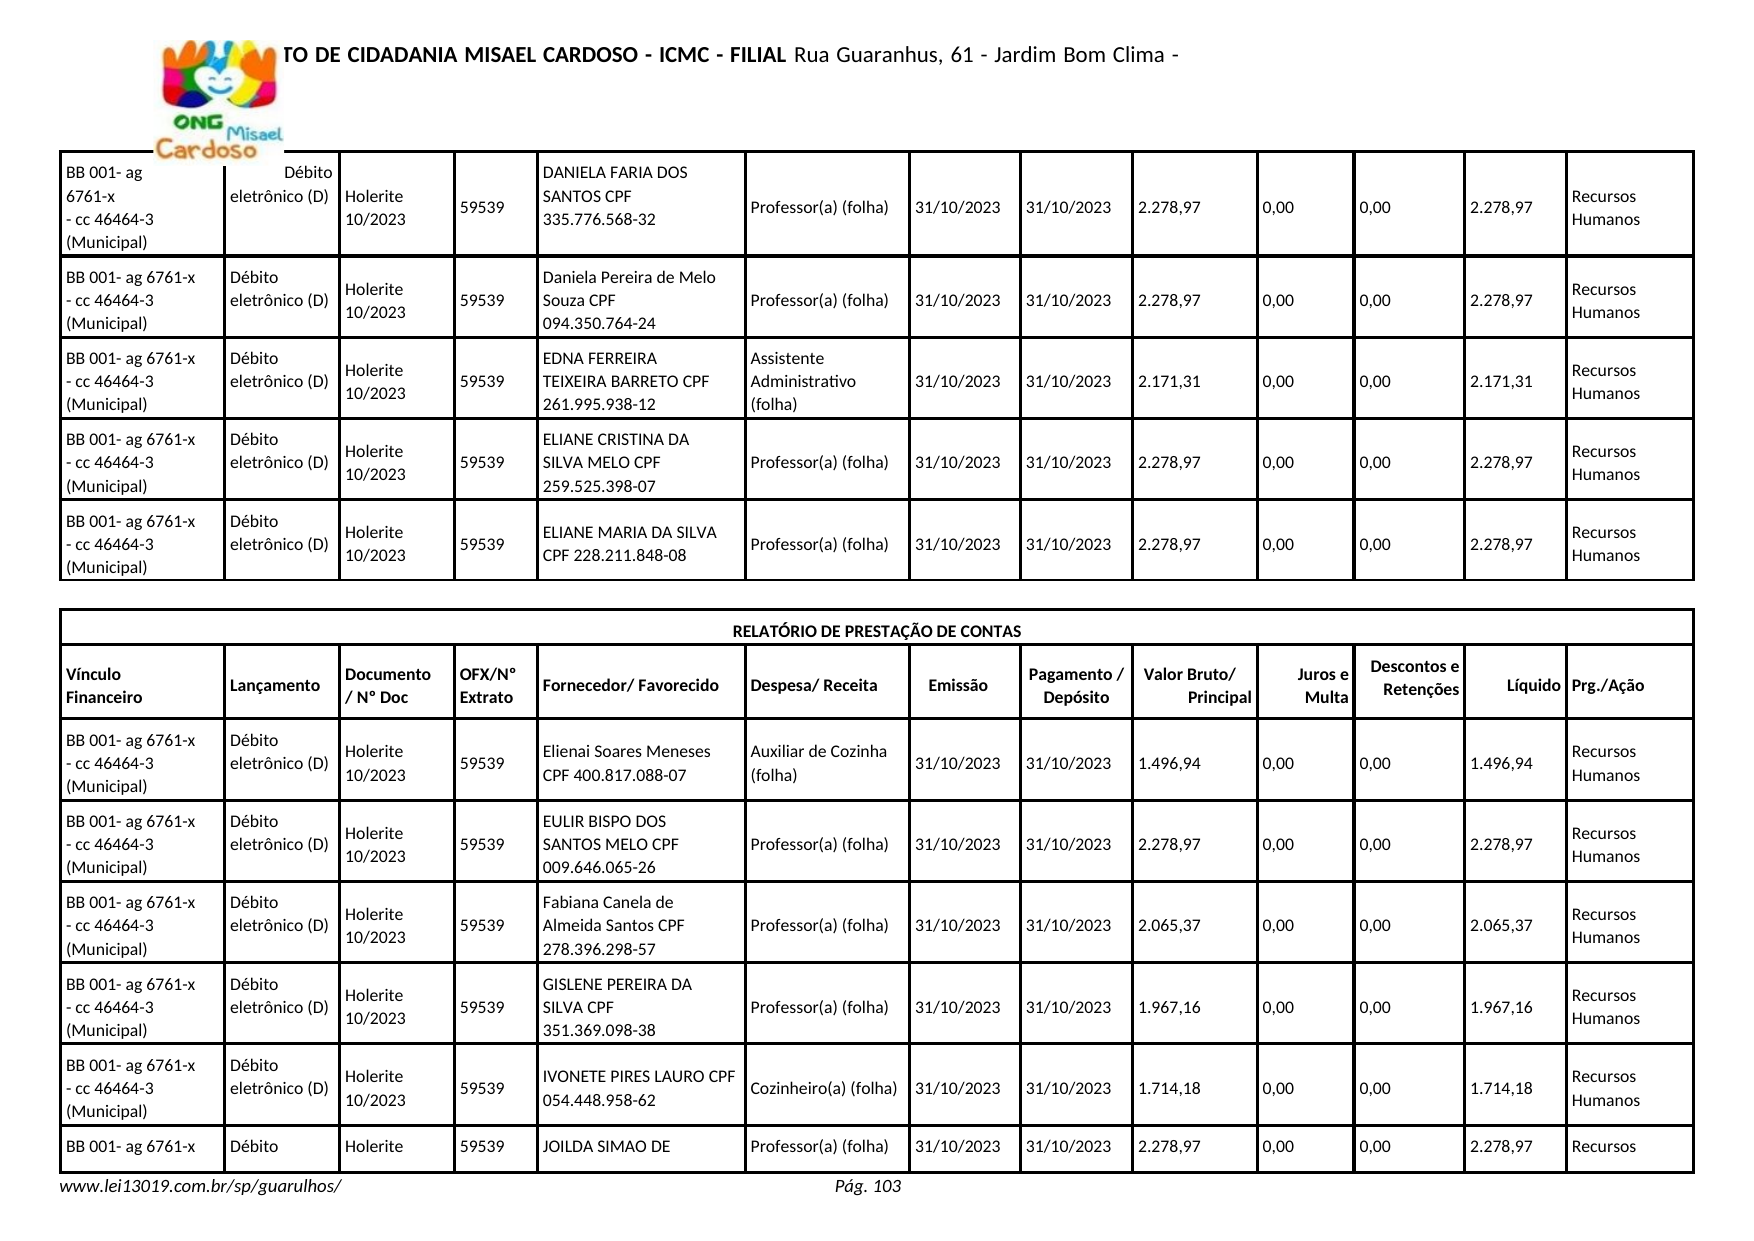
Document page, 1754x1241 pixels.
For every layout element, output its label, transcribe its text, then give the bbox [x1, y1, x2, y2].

table_cell Holerite 10/2023 [341, 720, 453, 798]
table_cell 2.278,97 [1466, 501, 1565, 579]
table_cell Professor(a) (folha) [747, 153, 908, 254]
table_cell Holerite 10/2023 [341, 153, 453, 254]
table_cell 31/10/2023 [911, 420, 1019, 498]
table_cell 0,00 [1259, 339, 1352, 417]
table_cell Líquido [1466, 646, 1565, 717]
table_cell 0,00 [1356, 720, 1463, 798]
table_cell 2.278,97 [1466, 420, 1565, 498]
table_cell BB 001- ag 6761-x [62, 1127, 223, 1171]
table_cell 59539 [456, 720, 536, 798]
table_cell BB 001- ag 6761-x - cc 46464-3 (Municipal) [62, 339, 223, 417]
table_cell 31/10/2023 [911, 501, 1019, 579]
table_cell 31/10/2023 [911, 1127, 1019, 1171]
table_cell 31/10/2023 [1022, 1127, 1131, 1171]
table_cell 2.278,97 [1134, 1127, 1256, 1171]
table_cell Recursos [1568, 1127, 1692, 1171]
table_cell Holerite 10/2023 [341, 964, 453, 1042]
table_cell Débito eletrônico (D) [226, 258, 338, 336]
table_cell 59539 [456, 883, 536, 961]
table_cell 31/10/2023 [911, 964, 1019, 1042]
table_cell Juros e Multa [1259, 646, 1352, 717]
table_cell 0,00 [1259, 153, 1352, 254]
table_cell 2.171,31 [1466, 339, 1565, 417]
table_cell 2.065,37 [1134, 883, 1256, 961]
table_cell Cozinheiro(a) (folha) [747, 1045, 908, 1123]
table_cell 2.278,97 [1134, 153, 1256, 254]
table_cell Recursos Humanos [1568, 883, 1692, 961]
table_cell Professor(a) (folha) [747, 1127, 908, 1171]
table_cell BB 001- ag 6761-x - cc 46464-3 (Municipal) [62, 501, 223, 579]
table_cell 1.967,16 [1466, 964, 1565, 1042]
table_cell BB 001- ag 6761-x - cc 46464-3 (Municipal) [62, 720, 223, 798]
table_cell 2.171,31 [1134, 339, 1256, 417]
table_cell Fornecedor/ Favorecido [539, 646, 744, 717]
table_cell Professor(a) (folha) [747, 420, 908, 498]
table_cell 31/10/2023 [911, 153, 1019, 254]
table_cell BB 001- ag 6761-x - cc 46464-3 (Municipal) [62, 1045, 223, 1123]
table_cell BB 001- ag 6761-x - cc 46464-3 (Municipal) [62, 420, 223, 498]
table_cell 31/10/2023 [1022, 883, 1131, 961]
table_cell BB 001- ag 6761-x - cc 46464-3 (Municipal) [62, 883, 223, 961]
table_cell 59539 [456, 339, 536, 417]
table_cell 31/10/2023 [1022, 258, 1131, 336]
table_cell 1.496,94 [1134, 720, 1256, 798]
table_cell Holerite 10/2023 [341, 802, 453, 880]
table_cell Auxiliar de Cozinha (folha) [747, 720, 908, 798]
table_cell Daniela Pereira de Melo Souza CPF 094.350.764-24 [539, 258, 744, 336]
table_cell Débito eletrônico (D) [226, 153, 338, 254]
table_cell 1.967,16 [1134, 964, 1256, 1042]
table_cell Holerite 10/2023 [341, 258, 453, 336]
table_cell 2.278,97 [1466, 153, 1565, 254]
table_cell 59539 [456, 802, 536, 880]
table_cell Holerite 10/2023 [341, 420, 453, 498]
table_cell 59539 [456, 420, 536, 498]
table_cell 0,00 [1356, 802, 1463, 880]
table_cell Documento / Nº Doc [341, 646, 453, 717]
table_cell Professor(a) (folha) [747, 883, 908, 961]
table_cell 59539 [456, 1045, 536, 1123]
table_cell 59539 [456, 1127, 536, 1171]
table_cell 1.714,18 [1466, 1045, 1565, 1123]
table_cell 2.278,97 [1134, 501, 1256, 579]
table_cell Recursos Humanos [1568, 1045, 1692, 1123]
table_cell 31/10/2023 [1022, 420, 1131, 498]
table_cell IVONETE PIRES LAURO CPF 054.448.958-62 [539, 1045, 744, 1123]
table_cell 0,00 [1356, 420, 1463, 498]
table_cell 1.496,94 [1466, 720, 1565, 798]
table_cell Recursos Humanos [1568, 339, 1692, 417]
table_cell Holerite 10/2023 [341, 1045, 453, 1123]
table_cell OFX/Nº Extrato [456, 646, 536, 717]
table_cell Lançamento [226, 646, 338, 717]
table_cell Débito eletrônico (D) [226, 1045, 338, 1123]
table_cell Débito eletrônico (D) [226, 339, 338, 417]
table_cell ELIANE CRISTINA DA SILVA MELO CPF 259.525.398-07 [539, 420, 744, 498]
table_cell 2.065,37 [1466, 883, 1565, 961]
table_cell 2.278,97 [1134, 802, 1256, 880]
table_cell Recursos Humanos [1568, 420, 1692, 498]
table_cell EULIR BISPO DOS SANTOS MELO CPF 009.646.065-26 [539, 802, 744, 880]
table_cell 0,00 [1259, 258, 1352, 336]
table_cell BB 001- ag 6761-x - cc 46464-3 (Municipal) [62, 153, 223, 254]
table_cell 0,00 [1259, 720, 1352, 798]
table_cell Pagamento / Depósito [1022, 646, 1131, 717]
table_cell 0,00 [1356, 1127, 1463, 1171]
table_cell 0,00 [1259, 1045, 1352, 1123]
table_cell BB 001- ag 6761-x - cc 46464-3 (Municipal) [62, 258, 223, 336]
table_cell Professor(a) (folha) [747, 501, 908, 579]
table_cell 0,00 [1356, 258, 1463, 336]
table_cell Recursos Humanos [1568, 802, 1692, 880]
table_cell GISLENE PEREIRA DA SILVA CPF 351.369.098-38 [539, 964, 744, 1042]
table_cell Professor(a) (folha) [747, 802, 908, 880]
table_cell 0,00 [1356, 153, 1463, 254]
table_cell 2.278,97 [1134, 258, 1256, 336]
table_cell Recursos Humanos [1568, 258, 1692, 336]
table_cell Descontos e Retenções [1356, 646, 1463, 717]
table_cell 59539 [456, 501, 536, 579]
table_cell 1.714,18 [1134, 1045, 1256, 1123]
table_cell Vínculo Financeiro [62, 646, 223, 717]
table_cell Holerite 10/2023 [341, 339, 453, 417]
table_cell Fabiana Canela de Almeida Santos CPF 278.396.298-57 [539, 883, 744, 961]
table_cell 2.278,97 [1134, 420, 1256, 498]
table_cell Elienai Soares Meneses CPF 400.817.088-07 [539, 720, 744, 798]
table_cell DANIELA FARIA DOS SANTOS CPF 335.776.568-32 [539, 153, 744, 254]
table_cell ELIANE MARIA DA SILVA CPF 228.211.848-08 [539, 501, 744, 579]
table_cell Professor(a) (folha) [747, 964, 908, 1042]
table_cell Débito [226, 1127, 338, 1171]
table_cell Despesa/ Receita [747, 646, 908, 717]
table_cell Débito eletrônico (D) [226, 720, 338, 798]
table_cell 2.278,97 [1466, 1127, 1565, 1171]
table_cell 0,00 [1259, 420, 1352, 498]
table_cell Débito eletrônico (D) [226, 420, 338, 498]
table_cell 31/10/2023 [911, 802, 1019, 880]
table_cell Valor Bruto/ Principal [1134, 646, 1256, 717]
table_cell Débito eletrônico (D) [226, 883, 338, 961]
table_cell 31/10/2023 [1022, 964, 1131, 1042]
table_cell BB 001- ag 6761-x - cc 46464-3 (Municipal) [62, 964, 223, 1042]
table_cell 59539 [456, 153, 536, 254]
table_cell 0,00 [1356, 501, 1463, 579]
table_cell 2.278,97 [1466, 258, 1565, 336]
table_cell Recursos Humanos [1568, 153, 1692, 254]
table_cell 59539 [456, 964, 536, 1042]
table_cell 0,00 [1259, 883, 1352, 961]
table_cell 2.278,97 [1466, 802, 1565, 880]
table_cell JOILDA SIMAO DE [539, 1127, 744, 1171]
table_cell Holerite 10/2023 [341, 501, 453, 579]
table_cell Emissão [911, 646, 1019, 717]
table_cell 31/10/2023 [911, 883, 1019, 961]
table_cell 31/10/2023 [1022, 501, 1131, 579]
table_cell Débito eletrônico (D) [226, 964, 338, 1042]
table_cell 31/10/2023 [1022, 720, 1131, 798]
table_cell 0,00 [1356, 883, 1463, 961]
table_cell 31/10/2023 [1022, 802, 1131, 880]
table_cell Assistente Administrativo (folha) [747, 339, 908, 417]
table_header RELATÓRIO DE PRESTAÇÃO DE CONTAS [62, 611, 1692, 643]
table_cell 31/10/2023 [1022, 1045, 1131, 1123]
table_cell 31/10/2023 [911, 339, 1019, 417]
table_cell Recursos Humanos [1568, 964, 1692, 1042]
table_cell 0,00 [1259, 802, 1352, 880]
table_cell 0,00 [1259, 501, 1352, 579]
table_cell Recursos Humanos [1568, 720, 1692, 798]
table_cell 0,00 [1356, 339, 1463, 417]
table_cell 31/10/2023 [911, 1045, 1019, 1123]
table_cell 31/10/2023 [911, 258, 1019, 336]
table_cell 0,00 [1356, 964, 1463, 1042]
table_cell 31/10/2023 [911, 720, 1019, 798]
table_cell Débito eletrônico (D) [226, 802, 338, 880]
table_cell 0,00 [1259, 1127, 1352, 1171]
table_cell Prg./Ação [1568, 646, 1692, 717]
table_cell BB 001- ag 6761-x - cc 46464-3 (Municipal) [62, 802, 223, 880]
table_cell Recursos Humanos [1568, 501, 1692, 579]
table_cell 31/10/2023 [1022, 339, 1131, 417]
table_cell EDNA FERREIRA TEIXEIRA BARRETO CPF 261.995.938-12 [539, 339, 744, 417]
table_cell 59539 [456, 258, 536, 336]
table_cell 0,00 [1259, 964, 1352, 1042]
table_cell Professor(a) (folha) [747, 258, 908, 336]
table_cell Débito eletrônico (D) [226, 501, 338, 579]
table_cell Holerite [341, 1127, 453, 1171]
table_cell 31/10/2023 [1022, 153, 1131, 254]
table_cell Holerite 10/2023 [341, 883, 453, 961]
table_cell 0,00 [1356, 1045, 1463, 1123]
